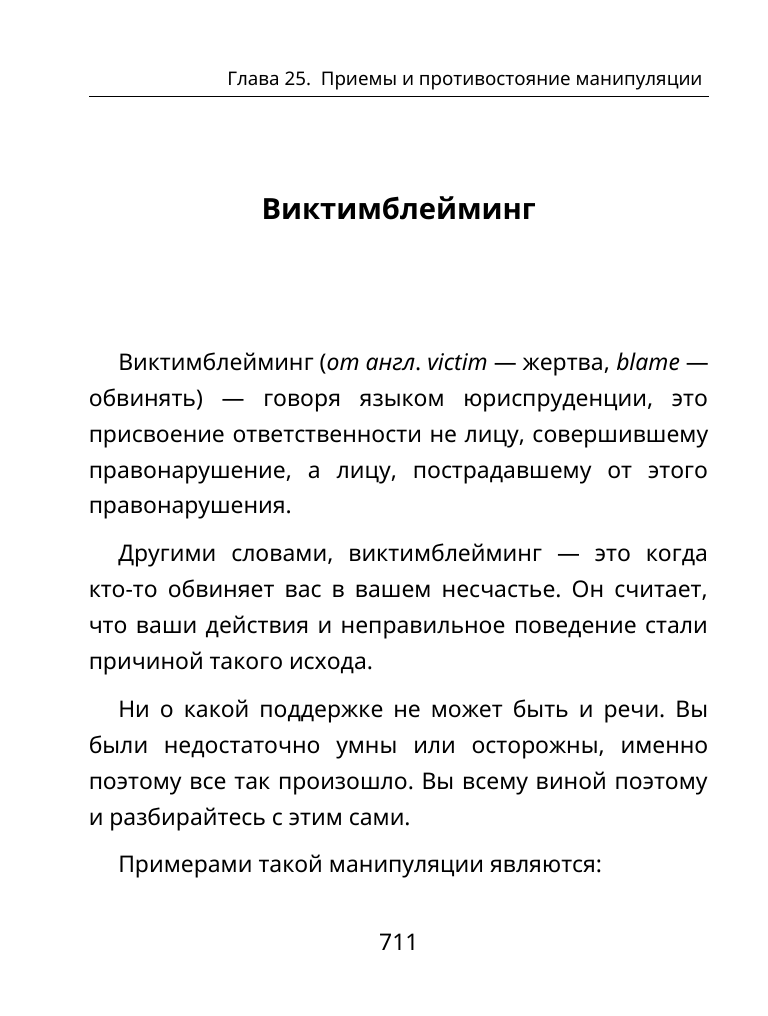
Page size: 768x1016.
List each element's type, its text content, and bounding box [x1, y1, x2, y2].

text Другими словами, виктимблейминг — это когда кто-то обвиняет вас в вашем несчастье. Он считает, что ваши действия и неправильное поведение стали причиной такого исхода. [88, 537, 709, 676]
text Виктимблейминг (от англ. victim — жертва, blame — обвинять) — говоря языком юриспруденции, это присвоение ответственности не лицу, совершившему правонарушение, а лицу, пострадавшему от этого правонарушения. [88, 346, 709, 521]
text Примерами такой манипуляции являются: [88, 848, 709, 879]
subtitle Виктимблейминг [88, 185, 709, 228]
text Ни о какой поддержке не может быть и речи. Вы были недостаточно умны или осторожны, именно поэтому все так произошло. Вы всему виной поэтому и разбирайтесь с этим сами. [88, 693, 709, 832]
